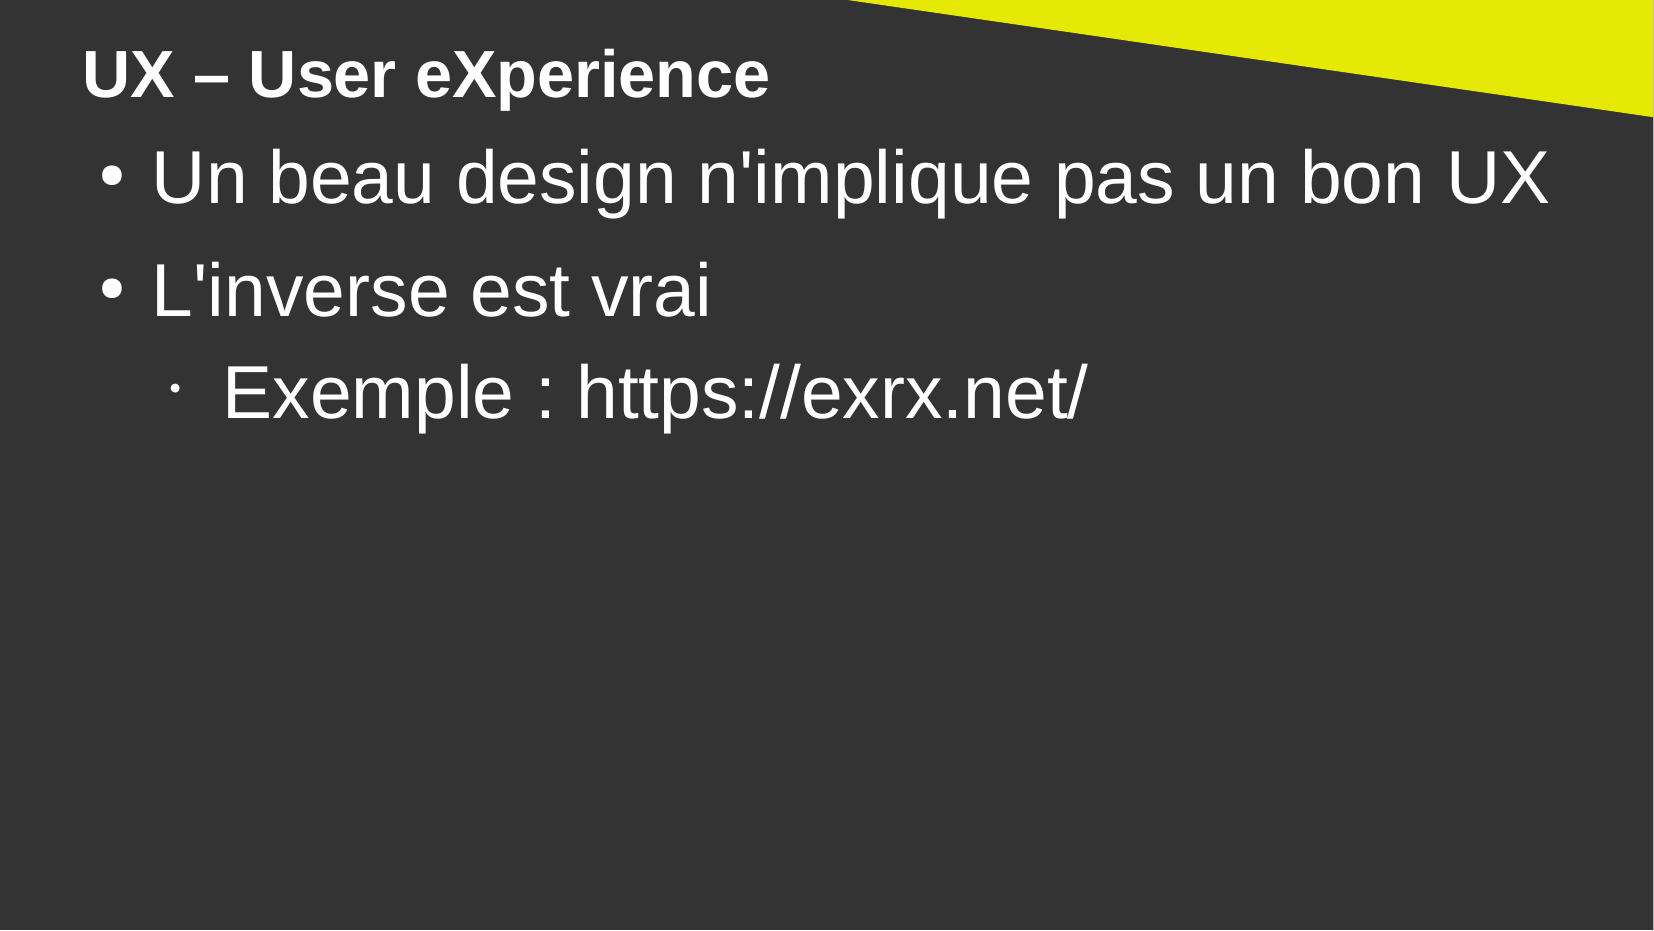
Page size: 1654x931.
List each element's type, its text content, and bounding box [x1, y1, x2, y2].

text_box [847, 0, 1654, 118]
list Un beau design n'implique pas un bon UX L'inverse est vrai Exemple : https://exrx.net/ [80, 135, 1620, 709]
title UX – User eXperience [82, 37, 1571, 114]
